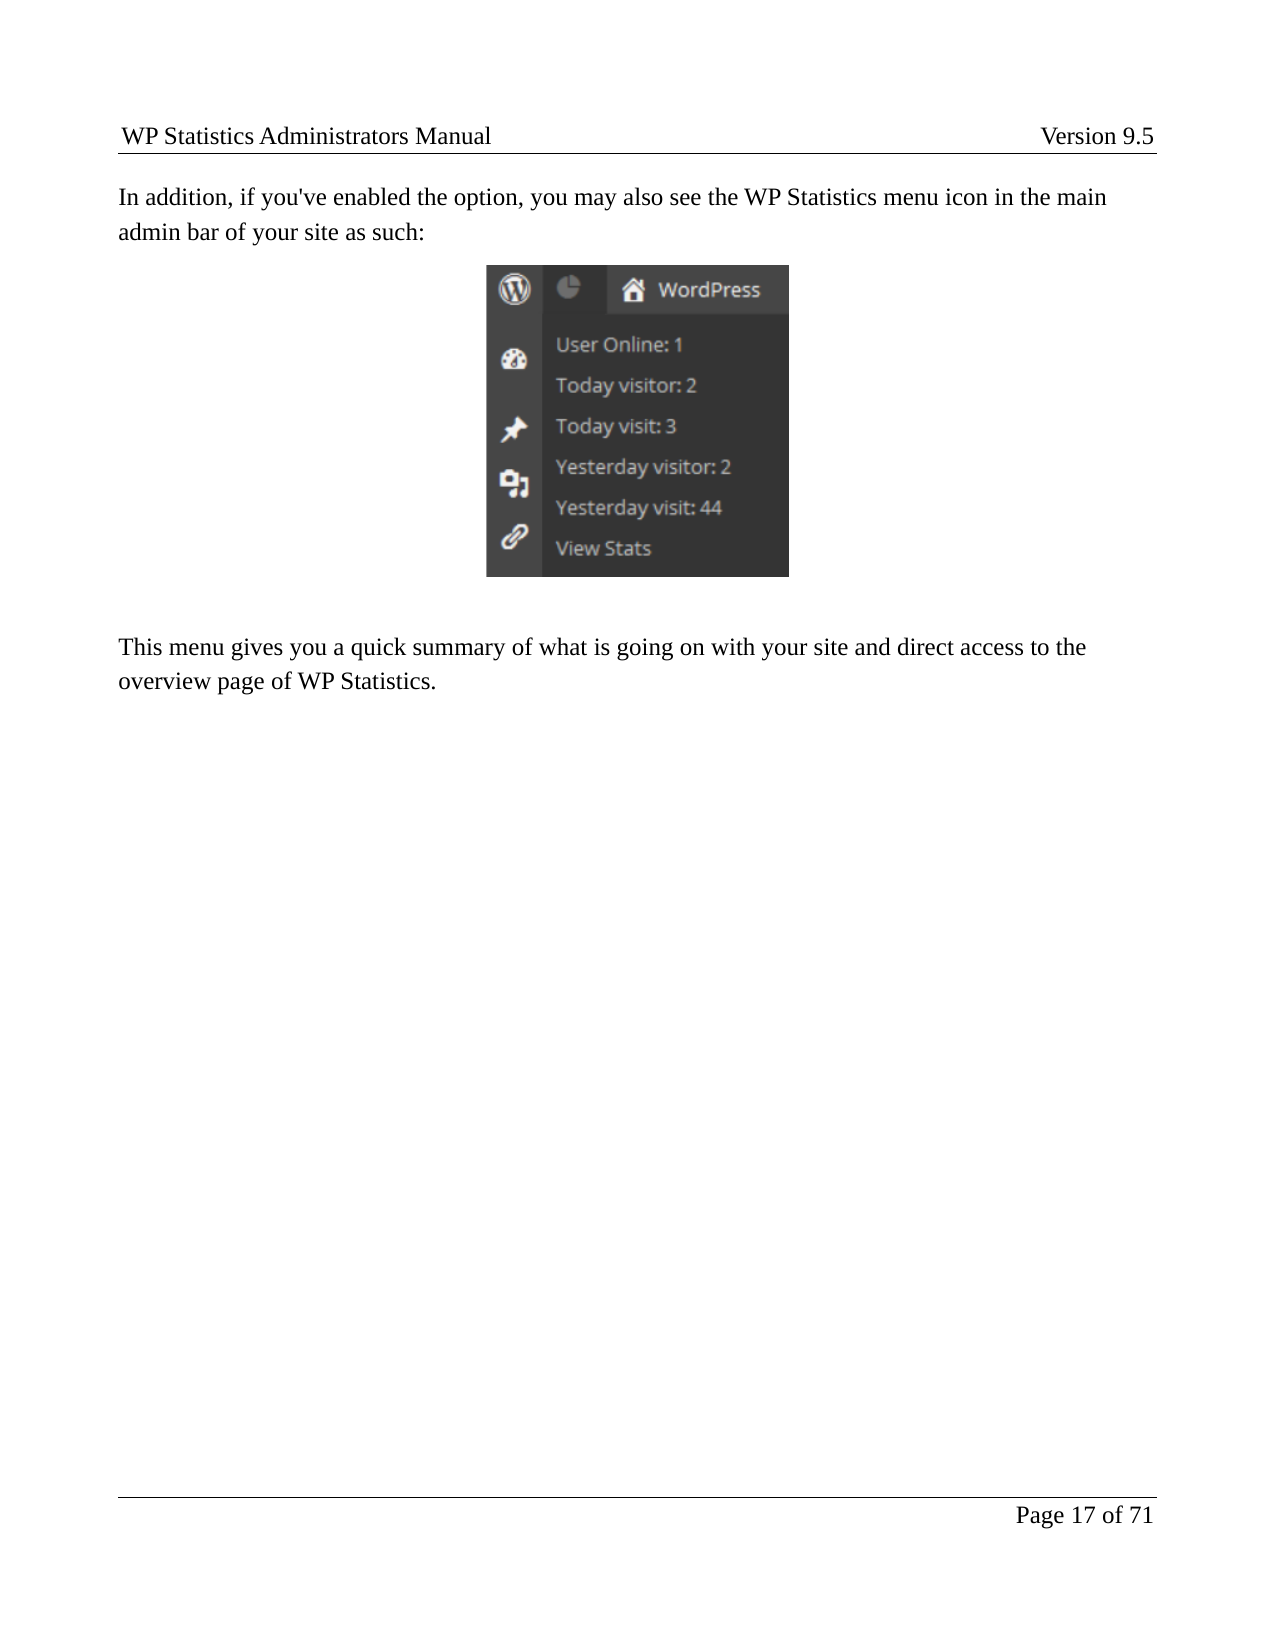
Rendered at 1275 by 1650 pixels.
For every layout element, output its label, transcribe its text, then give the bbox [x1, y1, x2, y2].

text In addition, if you've enabled the option, you may also see the WP Statistics menu icon in the main admin bar of your site as such: [118, 182, 1157, 246]
text This menu gives you a quick summary of what is going on with your site and direct access to the overview page of WP Statistics. [118, 632, 1157, 695]
picture [486, 265, 789, 577]
